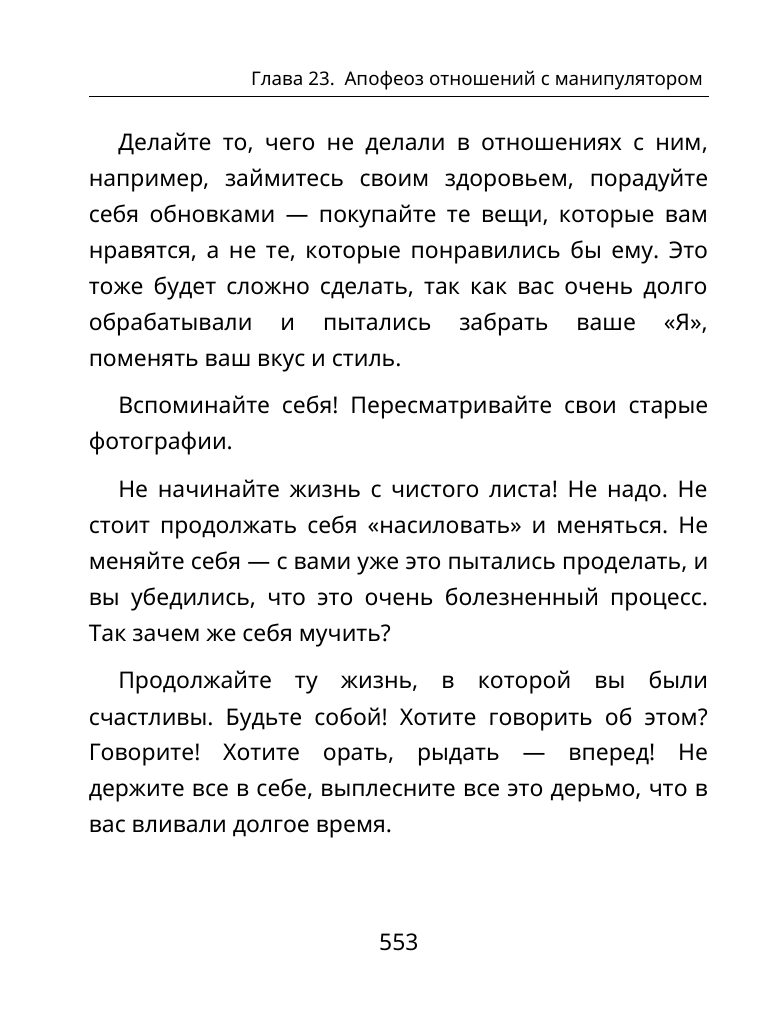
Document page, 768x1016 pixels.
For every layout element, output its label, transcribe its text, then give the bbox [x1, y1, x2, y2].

text Вспоминайте себя! Пересматривайте свои старые фотографии. [88, 389, 709, 457]
text Делайте то, чего не делали в отношениях с ним, например, займитесь своим здоровьем, порадуйте себя обновками — покупайте те вещи, которые вам нравятся, а не те, которые понравились бы ему. Это тоже будет сложно сделать, так как вас очень долго обрабатывали и пытались забрать ваше «Я», поменять ваш вкус и стиль. [88, 126, 709, 373]
text Не начинайте жизнь с чистого листа! Не надо. Не стоит продолжать себя «насиловать» и меняться. Не меняйте себя — с вами уже это пытались проделать, и вы убедились, что это очень болезненный процесс. Так зачем же себя мучить? [88, 473, 709, 648]
text Продолжайте ту жизнь, в которой вы были счастливы. Будьте собой! Хотите говорить об этом? Говорите! Хотите орать, рыдать — вперед! Не держите все в себе, выплесните все это дерьмо, что в вас вливали долгое время. [88, 664, 709, 839]
